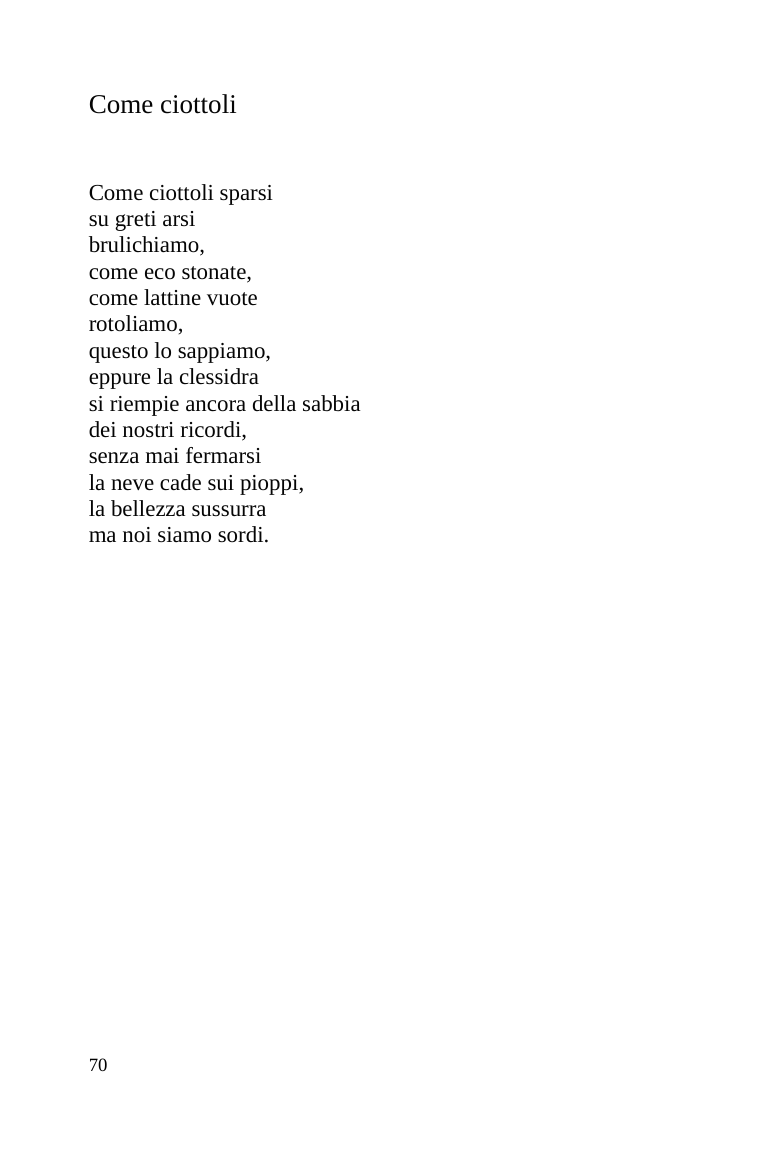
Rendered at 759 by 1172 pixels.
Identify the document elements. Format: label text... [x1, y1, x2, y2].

text dei nostri ricordi, [88, 416, 670, 442]
text si riempie ancora della sabbia [88, 389, 670, 416]
text eppure la clessidra [88, 363, 670, 389]
text ma noi siamo sordi. [88, 521, 670, 548]
text rotoliamo, [88, 311, 670, 337]
text su greti arsi [88, 205, 670, 231]
text la neve cade sui pioppi, [88, 469, 670, 495]
text senza mai fermarsi [88, 442, 670, 469]
text questo lo sappiamo, [88, 337, 670, 363]
text Come ciottoli sparsi [88, 179, 670, 205]
text la bellezza sussurra [88, 495, 670, 521]
text come eco stonate, [88, 258, 670, 284]
text brulichiamo, [88, 231, 670, 258]
text come lattine vuote [88, 284, 670, 311]
text Come ciottoli [88, 88, 670, 120]
